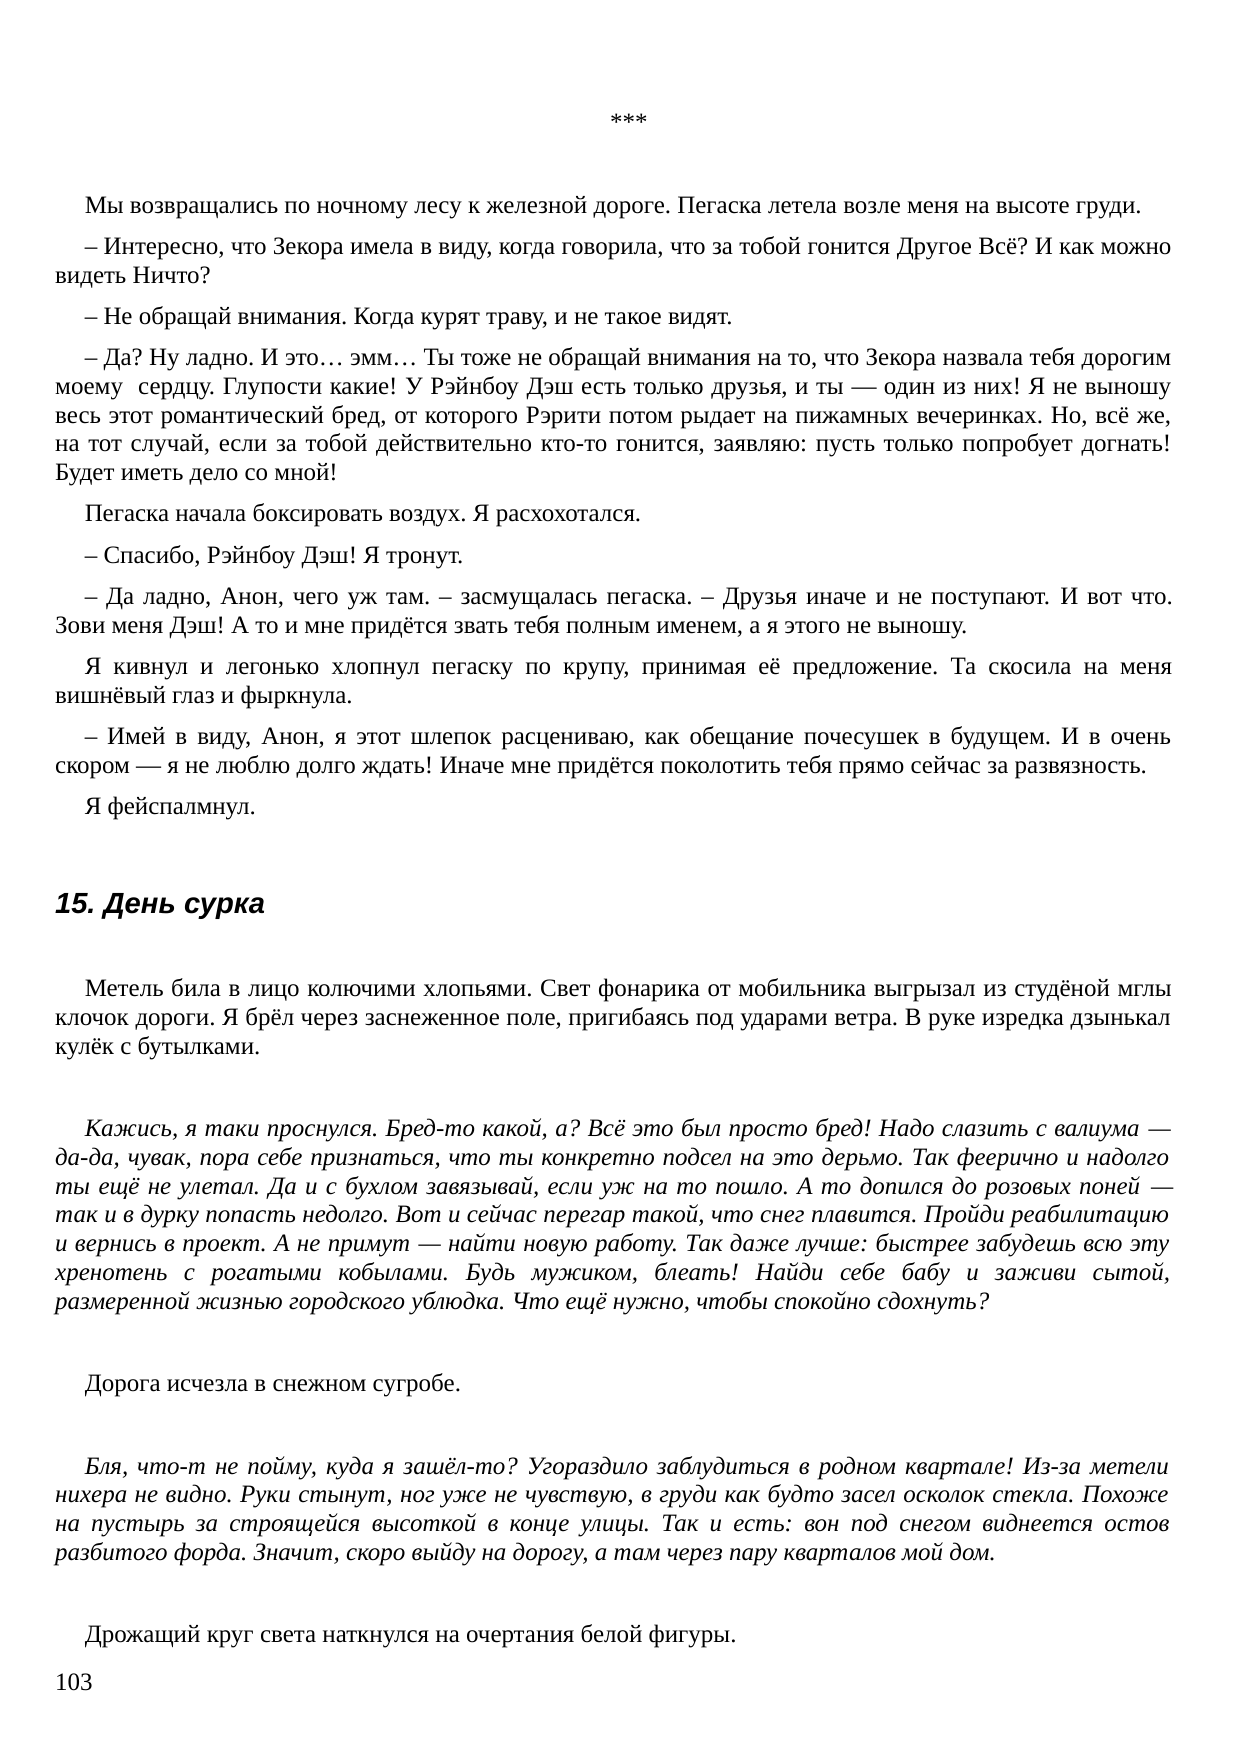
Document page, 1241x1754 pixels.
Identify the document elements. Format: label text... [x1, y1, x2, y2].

text – Да? Ну ладно. И это… эмм… Ты тоже не обращай внимания на то, что Зекора назвала тебя дорогим моему сердцу. Глупости какие! У Рэйнбоу Дэш есть только друзья, и ты — один из них! Я не выношу весь этот романтический бред, от которого Рэрити потом рыдает на пижамных вечеринках. Но, всё же, на тот случай, если за тобой действительно кто-то гонится, заявляю: пусть только попробует догнать! Будет иметь дело со мной! [55, 342, 1173, 486]
text – Не обращай внимания. Когда курят траву, и не такое видят. [55, 301, 1173, 330]
text Дорога исчезла в снежном сугробе. [55, 1368, 1173, 1397]
text Кажись, я таки проснулся. Бред-то какой, а? Всё это был просто бред! Надо слазить с валиума — да-да, чувак, пора себе признаться, что ты конкретно подсел на это дерьмо. Так феерично и надолго ты ещё не улетал. Да и с бухлом завязывай, если уж на то пошло. А то допился до розовых поней — так и в дурку попасть недолго. Вот и сейчас перегар такой, что снег плавится. Пройди реабилитацию и вернись в проект. А не примут — найти новую работу. Так даже лучше: быстрее забудешь всю эту хренотень с рогатыми кобылами. Будь мужиком, блеать! Найди себе бабу и заживи сытой, размеренной жизнью городского ублюдка. Что ещё нужно, чтобы спокойно сдохнуть? [55, 1113, 1173, 1314]
text Мы возвращались по ночному лесу к железной дороге. Пегаска летела возле меня на высоте груди. [55, 190, 1173, 218]
text Бля, что-т не пойму, куда я зашёл-то? Угораздило заблудиться в родном квартале! Из-за метели нихера не видно. Руки стынут, ног уже не чувствую, в груди как будто засел осколок стекла. Похоже на пустырь за строящейся высоткой в конце улицы. Так и есть: вон под снегом виднеется остов разбитого форда. Значит, скоро выйду на дорогу, а там через пару кварталов мой дом. [55, 1451, 1173, 1566]
text Пегаска начала боксировать воздух. Я расхохотался. [55, 498, 1173, 527]
text – Да ладно, Анон, чего уж там. – засмущалась пегаска. – Друзья иначе и не поступают. И вот что. Зови меня Дэш! А то и мне придётся звать тебя полным именем, а я этого не выношу. [55, 581, 1173, 638]
text Дрожащий круг света наткнулся на очертания белой фигуры. [55, 1619, 1173, 1648]
text – Спасибо, Рэйнбоу Дэш! Я тронут. [55, 540, 1173, 568]
text – Имей в виду, Анон, я этот шлепок расцениваю, как обещание почесушек в будущем. И в очень скором — я не люблю долго ждать! Иначе мне придётся поколотить тебя прямо сейчас за развязность. [55, 721, 1173, 778]
text – Интересно, что Зекора имела в виду, когда говорила, что за тобой гонится Другое Всё? И как можно видеть Ничто? [55, 231, 1173, 288]
text Я кивнул и легонько хлопнул пегаску по крупу, принимая её предложение. Та скосила на меня вишнёвый глаз и фыркнула. [55, 651, 1173, 708]
text Я фейспалмнул. [55, 791, 1173, 820]
text Метель била в лицо колючими хлопьями. Свет фонарика от мобильника выгрызал из студёной мглы клочок дороги. Я брёл через заснеженное поле, пригибаясь под ударами ветра. В руке изредка дзынькал кулёк с бутылками. [55, 973, 1173, 1059]
subtitle 15. День сурка [55, 886, 1173, 919]
text *** [55, 107, 1173, 136]
